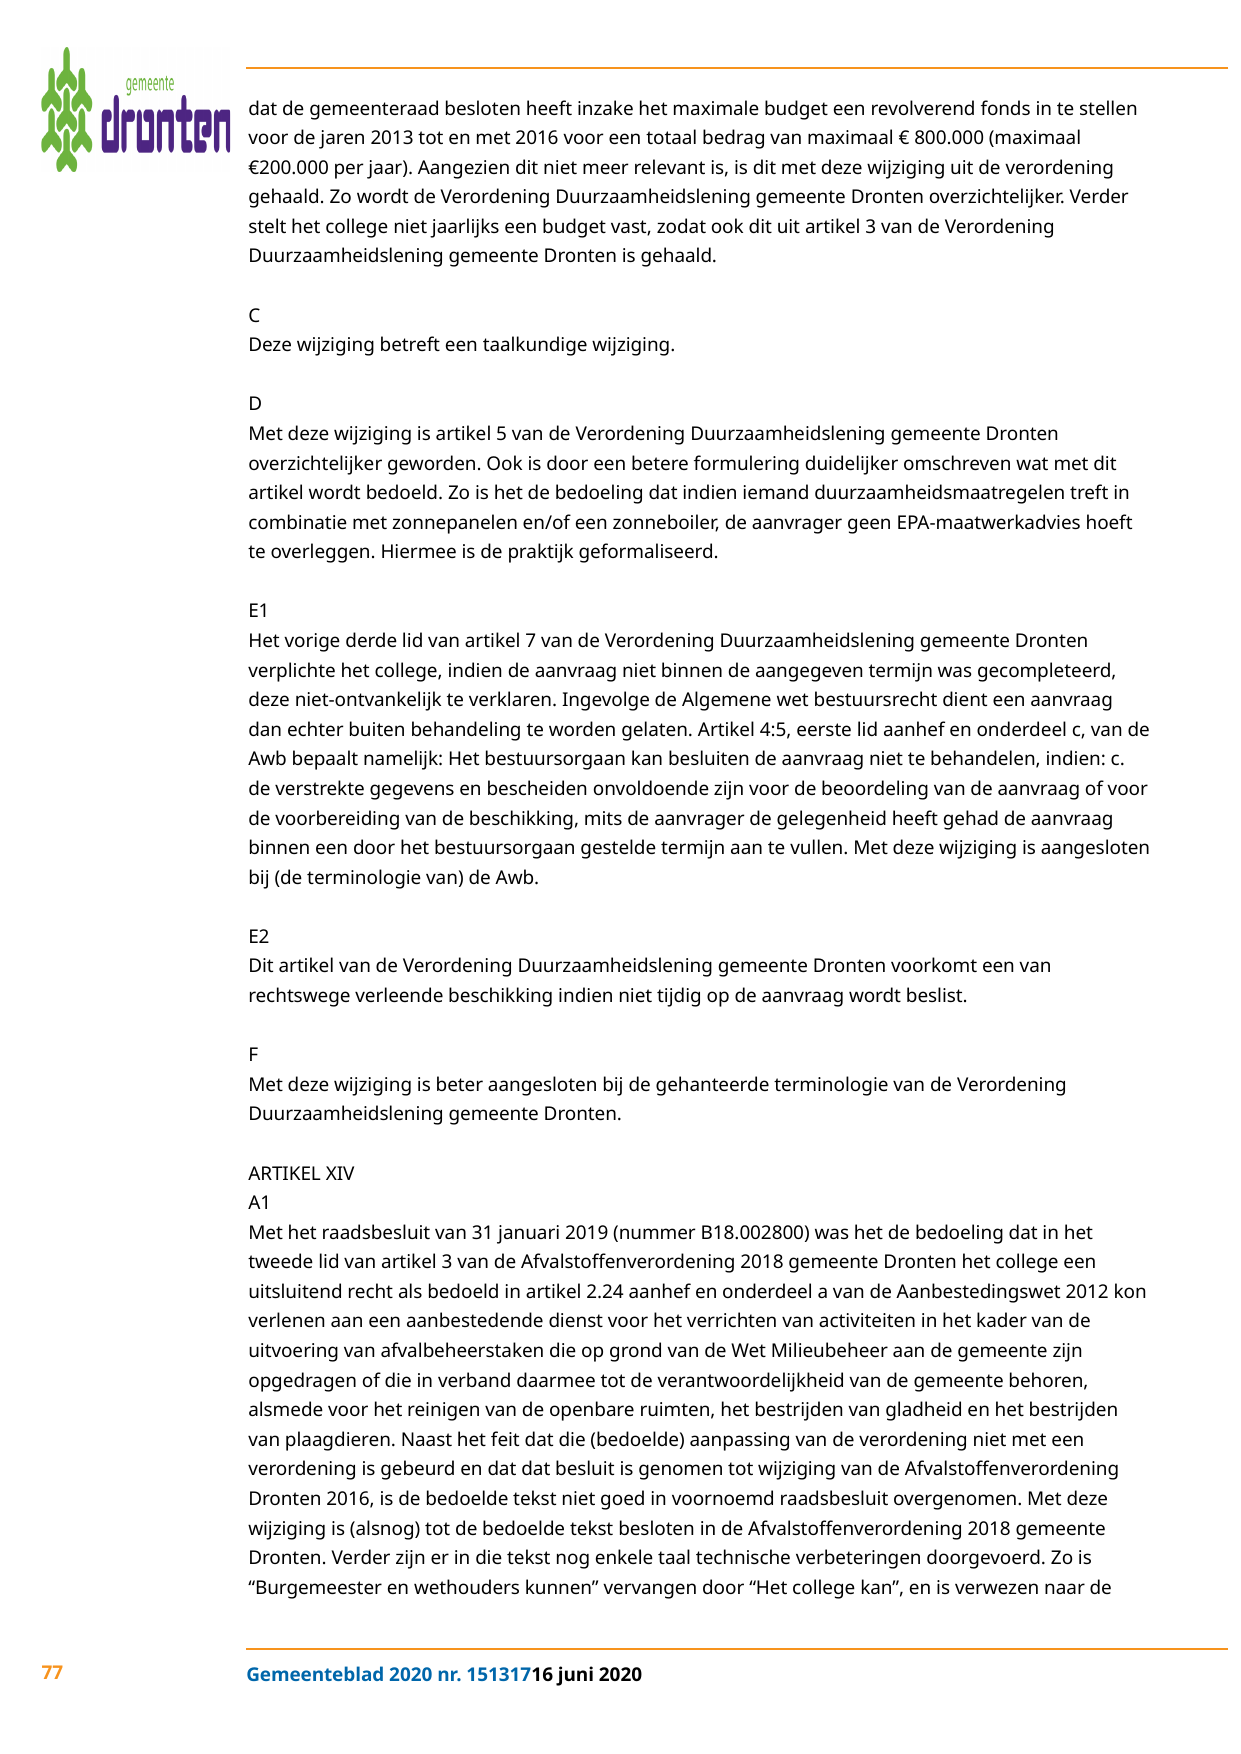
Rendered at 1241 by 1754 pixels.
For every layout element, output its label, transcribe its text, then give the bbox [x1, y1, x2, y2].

text A1 [248, 1189, 1152, 1215]
text Met deze wijziging is beter aangesloten bij de gehanteerde terminologie van de Verordening Duurzaamheidslening gemeente Dronten. [248, 1071, 1152, 1126]
picture [41, 47, 231, 172]
text dat de gemeenteraad besloten heeft inzake het maximale budget een revolverend fonds in te stellen voor de jaren 2013 tot en met 2016 voor een totaal bedrag van maximaal € 800.000 (maximaal €200.000 per jaar). Aangezien dit niet meer relevant is, is dit met deze wijziging uit de verordening gehaald. Zo wordt de Verordening Duurzaamheidslening gemeente Dronten overzichtelijker. Verder stelt het college niet jaarlijks een budget vast, zodat ook dit uit artikel 3 van de Verordening Duurzaamheidslening gemeente Dronten is gehaald. [248, 95, 1152, 268]
text Deze wijziging betreft een taalkundige wijziging. [248, 331, 1152, 357]
text Dit artikel van de Verordening Duurzaamheidslening gemeente Dronten voorkomt een van rechtswege verleende beschikking indien niet tijdig op de aanvraag wordt beslist. [248, 953, 1152, 1008]
text D [248, 391, 1152, 416]
text ARTIKEL XIV [248, 1160, 1152, 1186]
text C [248, 302, 1152, 328]
text E2 [248, 923, 1152, 949]
text Met het raadsbesluit van 31 januari 2019 (nummer B18.002800) was het de bedoeling dat in het tweede lid van artikel 3 van de Afvalstoffenverordening 2018 gemeente Dronten het college een uitsluitend recht als bedoeld in artikel 2.24 aanhef en onderdeel a van de Aanbestedingswet 2012 kon verlenen aan een aanbestedende dienst voor het verrichten van activiteiten in het kader van de uitvoering van afvalbeheerstaken die op grond van de Wet Milieubeheer aan de gemeente zijn opgedragen of die in verband daarmee tot de verantwoordelijkheid van de gemeente behoren, alsmede voor het reinigen van de openbare ruimten, het bestrijden van gladheid en het bestrijden van plaagdieren. Naast het feit dat die (bedoelde) aanpassing van de verordening niet met een verordening is gebeurd en dat dat besluit is genomen tot wijziging van de Afvalstoffenverordening Dronten 2016, is de bedoelde tekst niet goed in voornoemd raadsbesluit overgenomen. Met deze wijziging is (alsnog) tot de bedoelde tekst besloten in de Afvalstoffenverordening 2018 gemeente Dronten. Verder zijn er in die tekst nog enkele taal technische verbeteringen doorgevoerd. Zo is “Burgemeester en wethouders kunnen” vervangen door “Het college kan”, en is verwezen naar de [248, 1219, 1152, 1600]
text Het vorige derde lid van artikel 7 van de Verordening Duurzaamheidslening gemeente Dronten verplichte het college, indien de aanvraag niet binnen de aangegeven termijn was gecompleteerd, deze niet-ontvankelijk te verklaren. Ingevolge de Algemene wet bestuursrecht dient een aanvraag dan echter buiten behandeling te worden gelaten. Artikel 4:5, eerste lid aanhef en onderdeel c, van de Awb bepaalt namelijk: Het bestuursorgaan kan besluiten de aanvraag niet te behandelen, indien: c. de verstrekte gegevens en bescheiden onvoldoende zijn voor de beoordeling van de aanvraag of voor de voorbereiding van de beschikking, mits de aanvrager de gelegenheid heeft gehad de aanvraag binnen een door het bestuursorgaan gestelde termijn aan te vullen. Met deze wijziging is aangesloten bij (de terminologie van) de Awb. [248, 627, 1152, 890]
text E1 [248, 598, 1152, 623]
text Met deze wijziging is artikel 5 van de Verordening Duurzaamheidslening gemeente Dronten overzichtelijker geworden. Ook is door een betere formulering duidelijker omschreven wat met dit artikel wordt bedoeld. Zo is het de bedoeling dat indien iemand duurzaamheidsmaatregelen treft in combinatie met zonnepanelen en/of een zonneboiler, de aanvrager geen EPA-maatwerkadvies hoeft te overleggen. Hiermee is de praktijk geformaliseerd. [248, 420, 1152, 564]
text F [248, 1041, 1152, 1067]
